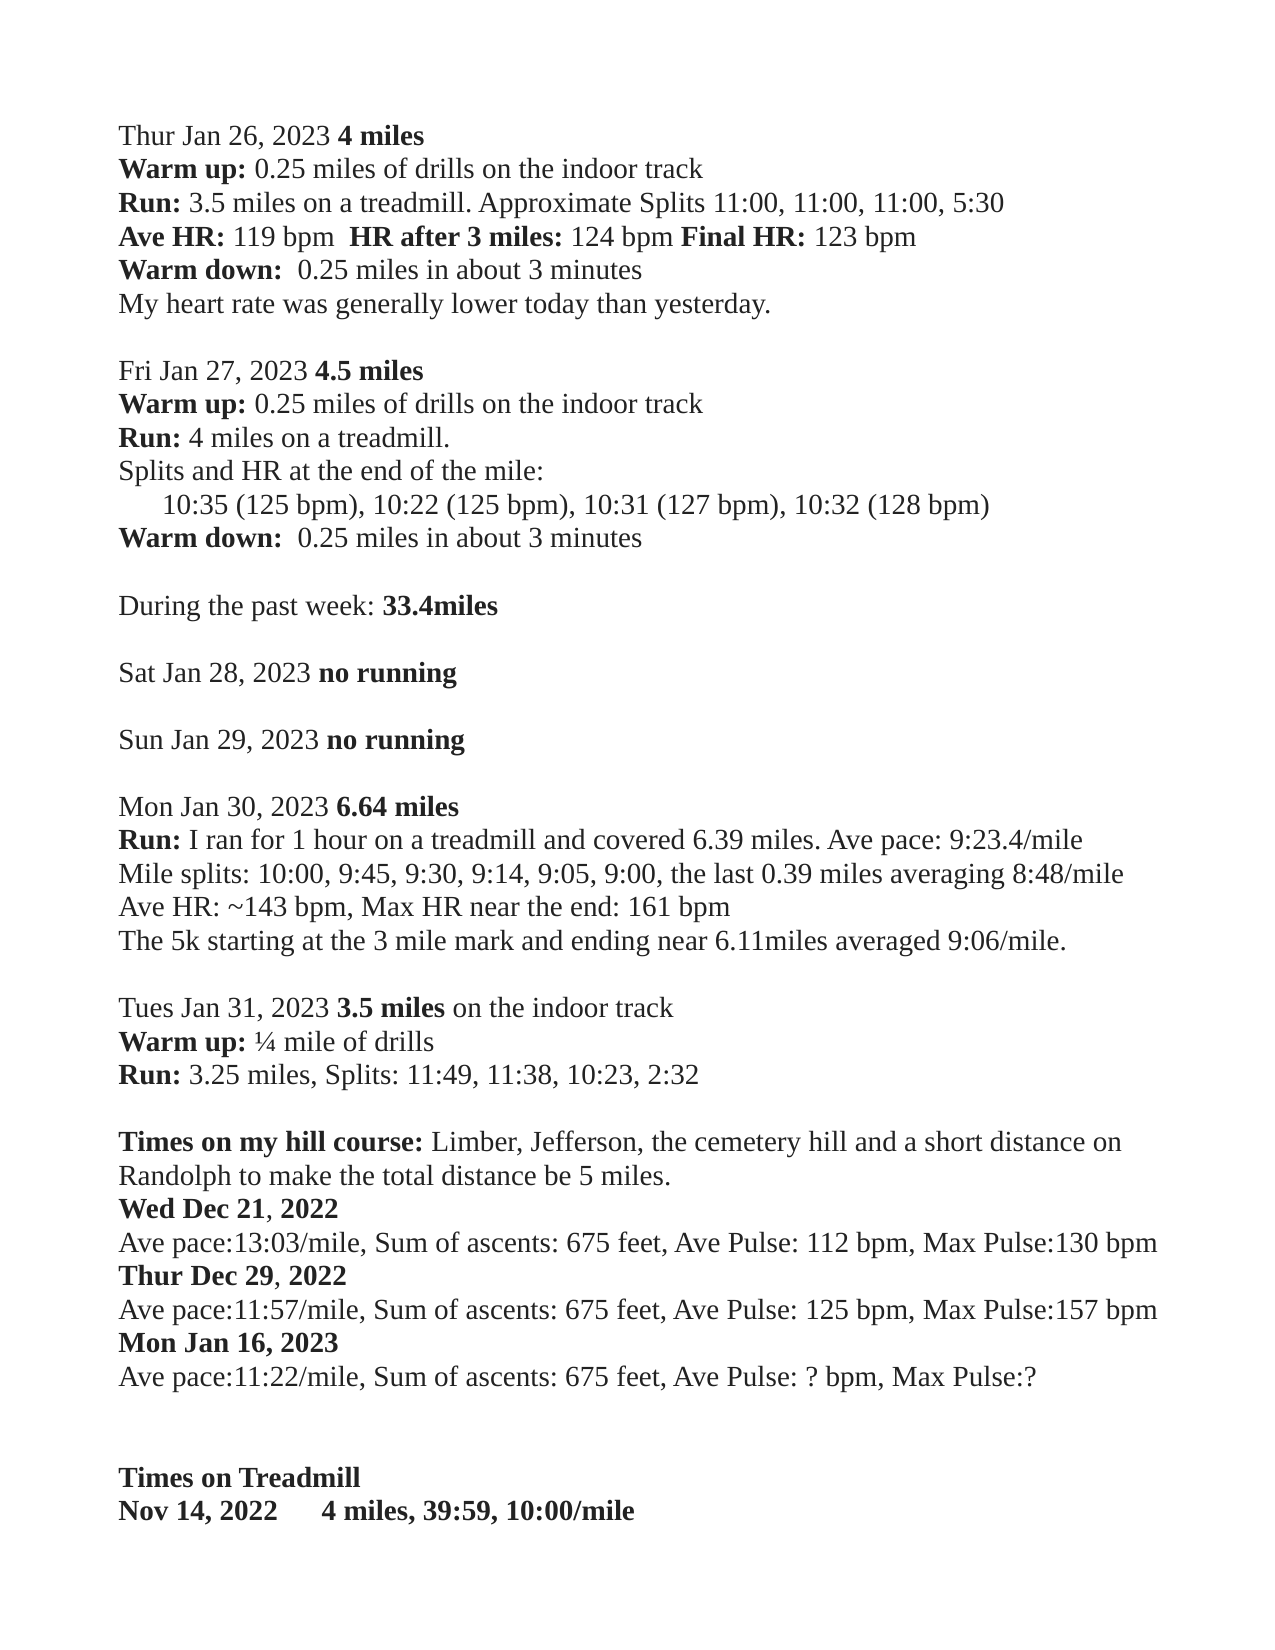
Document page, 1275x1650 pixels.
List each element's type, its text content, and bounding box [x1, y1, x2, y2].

text Ave HR: 119 bpm HR after 3 miles: 124 bpm Final HR: 123 bpm [118, 219, 1161, 252]
text Run: I ran for 1 hour on a treadmill and covered 6.39 miles. Ave pace: 9:23.4/mile [118, 822, 1161, 856]
text Warm up: 0.25 miles of drills on the indoor track [118, 386, 1161, 420]
text Mon Jan 30, 2023 6.64 miles [118, 789, 1161, 822]
text Mile splits: 10:00, 9:45, 9:30, 9:14, 9:05, 9:00, the last 0.39 miles averaging 8:48/mile [118, 856, 1161, 889]
text Times on my hill course: Limber, Jefferson, the cemetery hill and a short distance on Randolph to make the total distance be 5 miles. [118, 1124, 1161, 1191]
text Run: 4 miles on a treadmill. [118, 420, 1161, 453]
text The 5k starting at the 3 mile mark and ending near 6.11miles averaged 9:06/mile. [118, 923, 1161, 957]
text Run: 3.5 miles on a treadmill. Approximate Splits 11:00, 11:00, 11:00, 5:30 [118, 185, 1161, 219]
text Thur Dec 29, 2022 [118, 1258, 1161, 1292]
text My heart rate was generally lower today than yesterday. [118, 286, 1161, 319]
text Wed Dec 21, 2022 [118, 1191, 1161, 1225]
text Times on Treadmill [118, 1460, 1161, 1493]
text 10:35 (125 bpm), 10:22 (125 bpm), 10:31 (127 bpm), 10:32 (128 bpm) [118, 487, 1161, 521]
text Nov 14, 2022 4 miles, 39:59, 10:00/mile [118, 1493, 1161, 1527]
text Warm up: 0.25 miles of drills on the indoor track [118, 152, 1161, 185]
text Sat Jan 28, 2023 no running [118, 655, 1161, 688]
text Thur Jan 26, 2023 4 miles [118, 118, 1161, 152]
text Sun Jan 29, 2023 no running [118, 722, 1161, 755]
text Ave HR: ~143 bpm, Max HR near the end: 161 bpm [118, 889, 1161, 923]
text Warm down: 0.25 miles in about 3 minutes [118, 521, 1161, 554]
text Splits and HR at the end of the mile: [118, 453, 1161, 487]
text Fri Jan 27, 2023 4.5 miles [118, 353, 1161, 386]
text Run: 3.25 miles, Splits: 11:49, 11:38, 10:23, 2:32 [118, 1057, 1161, 1091]
text Ave pace:13:03/mile, Sum of ascents: 675 feet, Ave Pulse: 112 bpm, Max Pulse:130 bpm [118, 1225, 1161, 1258]
text Warm up: ¼ mile of drills [118, 1024, 1161, 1057]
text Ave pace:11:22/mile, Sum of ascents: 675 feet, Ave Pulse: ? bpm, Max Pulse:? [118, 1359, 1161, 1393]
text During the past week: 33.4miles [118, 588, 1161, 621]
text Warm down: 0.25 miles in about 3 minutes [118, 252, 1161, 286]
text Tues Jan 31, 2023 3.5 miles on the indoor track [118, 990, 1161, 1024]
text Ave pace:11:57/mile, Sum of ascents: 675 feet, Ave Pulse: 125 bpm, Max Pulse:157 bpm [118, 1292, 1161, 1326]
text Mon Jan 16, 2023 [118, 1326, 1161, 1359]
